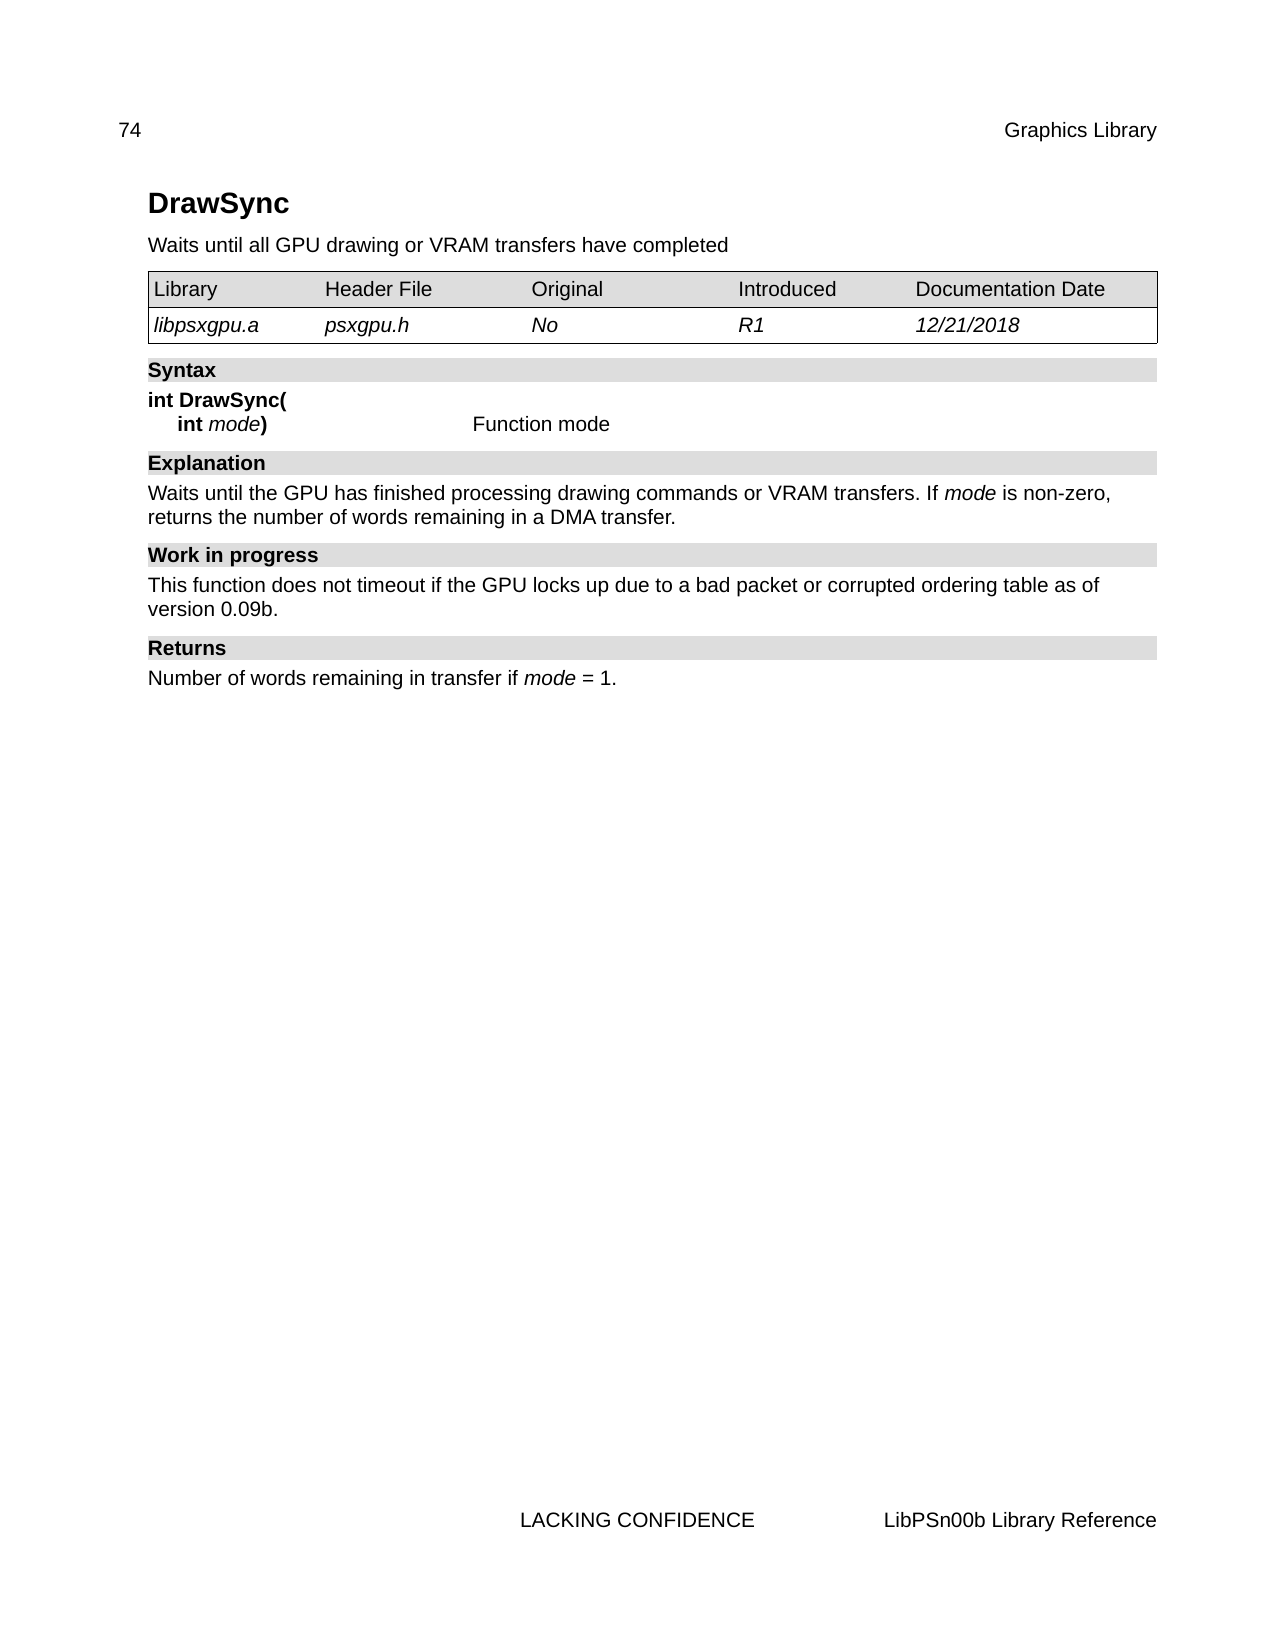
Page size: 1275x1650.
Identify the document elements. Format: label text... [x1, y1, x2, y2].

text This function does not timeout if the GPU locks up due to a bad packet or corrupted ordering table as of version 0.09b. [148, 573, 1157, 621]
text Waits until the GPU has finished processing drawing commands or VRAM transfers. If mode is non-zero, returns the number of words remaining in a DMA transfer. [148, 481, 1157, 528]
subtitle Returns [148, 636, 1157, 660]
subtitle Explanation [148, 451, 1157, 475]
subtitle Syntax [148, 358, 1157, 382]
text libpsxgpu.a psxgpu.h No R1 12/21/2018 [149, 308, 1157, 343]
subtitle Work in progress [148, 543, 1157, 567]
text int DrawSync( [148, 388, 1157, 412]
text Library Header File Original Introduced Documentation Date [149, 272, 1157, 307]
text int mode) Function mode [148, 412, 1157, 436]
text Number of words remaining in transfer if mode = 1. [148, 666, 1157, 690]
subtitle DrawSync [148, 186, 1157, 220]
text Waits until all GPU drawing or VRAM transfers have completed [148, 232, 1157, 256]
